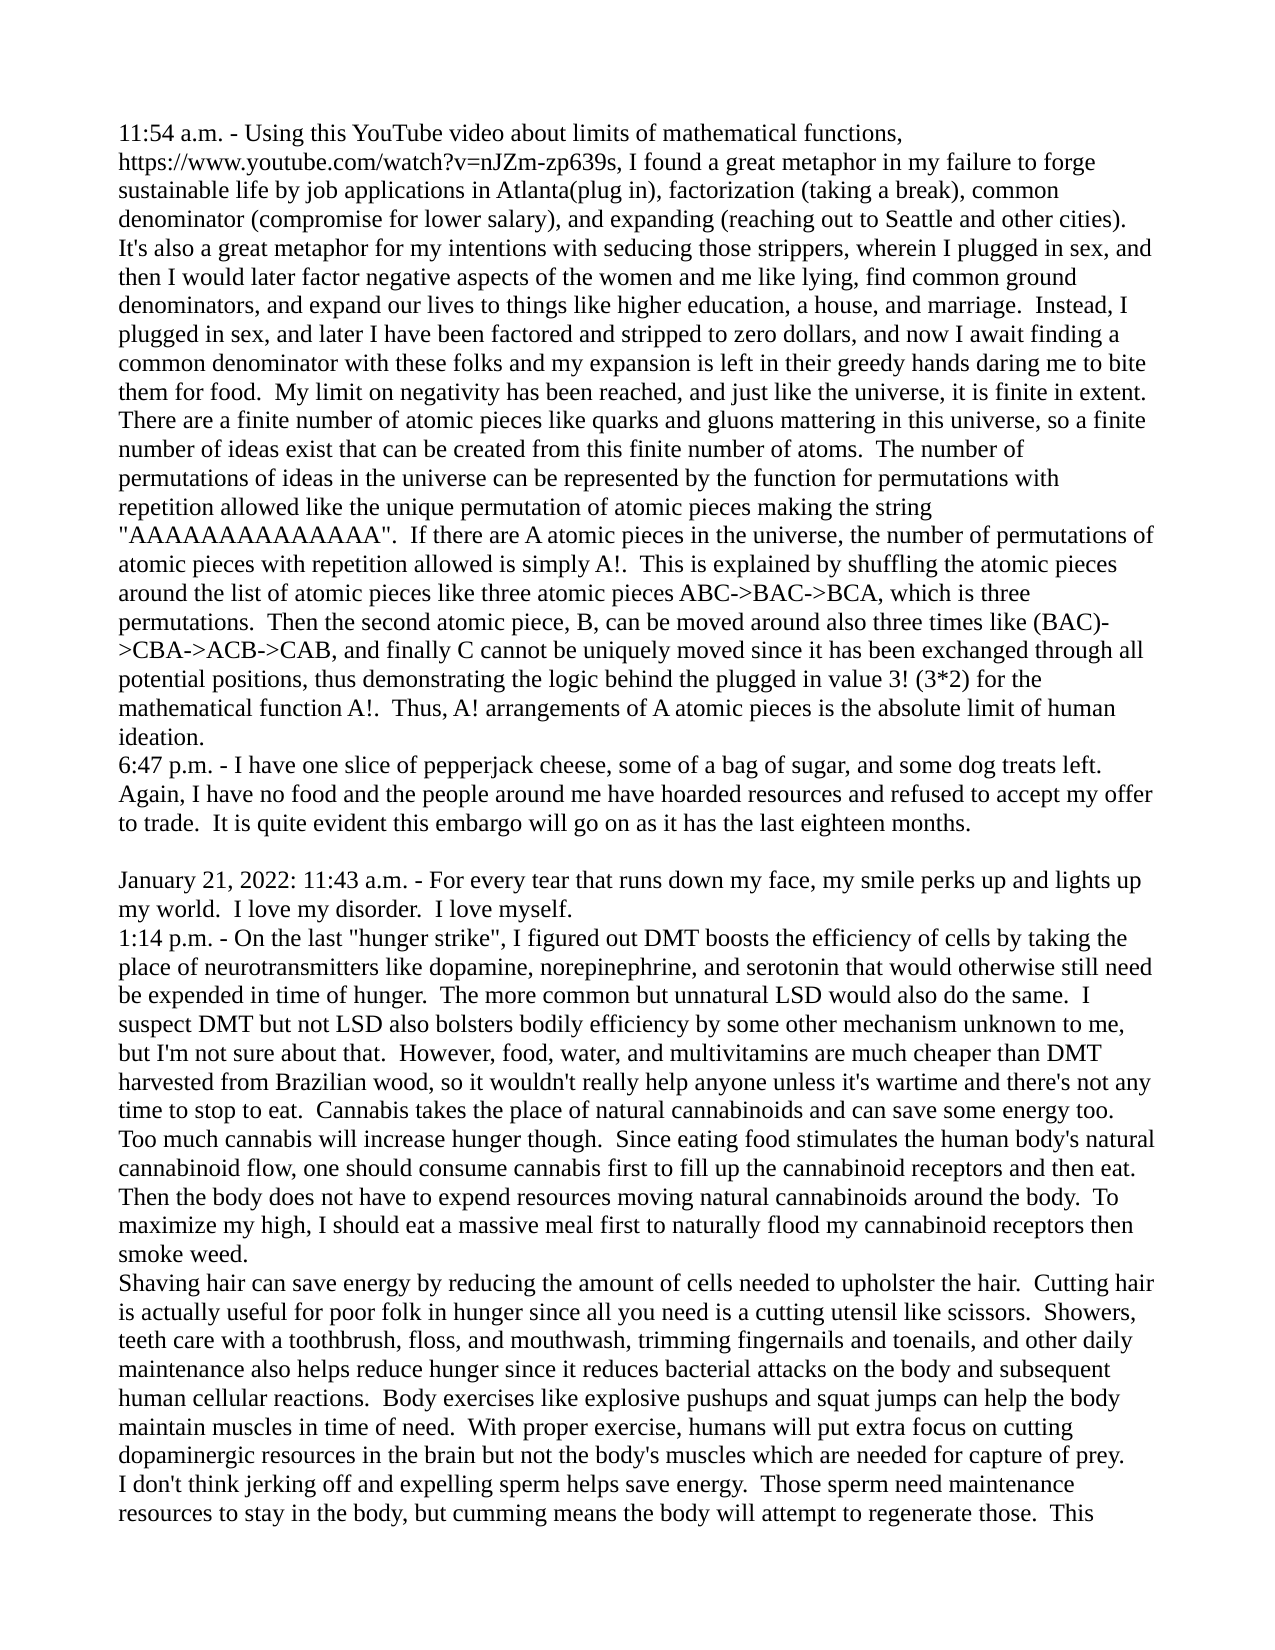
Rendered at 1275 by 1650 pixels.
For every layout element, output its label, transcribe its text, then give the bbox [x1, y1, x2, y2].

text 1:14 p.m. - On the last "hunger strike", I figured out DMT boosts the efficiency of cells by taking the place of neurotransmitters like dopamine, norepinephrine, and serotonin that would otherwise still need be expended in time of hunger. The more common but unnatural LSD would also do the same. I suspect DMT but not LSD also bolsters bodily efficiency by some other mechanism unknown to me, but I'm not sure about that. However, food, water, and multivitamins are much cheaper than DMT harvested from Brazilian wood, so it wouldn't really help anyone unless it's wartime and there's not any time to stop to eat. Cannabis takes the place of natural cannabinoids and can save some energy too. Too much cannabis will increase hunger though. Since eating food stimulates the human body's natural cannabinoid flow, one should consume cannabis first to fill up the cannabinoid receptors and then eat. Then the body does not have to expend resources moving natural cannabinoids around the body. To maximize my high, I should eat a massive meal first to naturally flood my cannabinoid receptors then smoke weed. [118, 923, 1157, 1268]
text Shaving hair can save energy by reducing the amount of cells needed to upholster the hair. Cutting hair is actually useful for poor folk in hunger since all you need is a cutting utensil like scissors. Showers, teeth care with a toothbrush, floss, and mouthwash, trimming fingernails and toenails, and other daily maintenance also helps reduce hunger since it reduces bacterial attacks on the body and subsequent human cellular reactions. Body exercises like explosive pushups and squat jumps can help the body maintain muscles in time of need. With proper exercise, humans will put extra focus on cutting dopaminergic resources in the brain but not the body's muscles which are needed for capture of prey. [118, 1268, 1157, 1469]
text 6:47 p.m. - I have one slice of pepperjack cheese, some of a bag of sugar, and some dog treats left. Again, I have no food and the people around me have hoarded resources and refused to accept my offer to trade. It is quite evident this embargo will go on as it has the last eighteen months. [118, 751, 1157, 837]
text I don't think jerking off and expelling sperm helps save energy. Those sperm need maintenance resources to stay in the body, but cumming means the body will attempt to regenerate those. This [118, 1469, 1157, 1527]
text January 21, 2022: 11:43 a.m. - For every tear that runs down my face, my smile perks up and lights up my world. I love my disorder. I love myself. [118, 866, 1157, 923]
text 11:54 a.m. - Using this YouTube video about limits of mathematical functions, https://www.youtube.com/watch?v=nJZm-zp639s, I found a great metaphor in my failure to forge sustainable life by job applications in Atlanta(plug in), factorization (taking a break), common denominator (compromise for lower salary), and expanding (reaching out to Seattle and other cities). It's also a great metaphor for my intentions with seducing those strippers, wherein I plugged in sex, and then I would later factor negative aspects of the women and me like lying, find common ground denominators, and expand our lives to things like higher education, a house, and marriage. Instead, I plugged in sex, and later I have been factored and stripped to zero dollars, and now I await finding a common denominator with these folks and my expansion is left in their greedy hands daring me to bite them for food. My limit on negativity has been reached, and just like the universe, it is finite in extent. There are a finite number of atomic pieces like quarks and gluons mattering in this universe, so a finite number of ideas exist that can be created from this finite number of atoms. The number of permutations of ideas in the universe can be represented by the function for permutations with repetition allowed like the unique permutation of atomic pieces making the string "AAAAAAAAAAAAAA". If there are A atomic pieces in the universe, the number of permutations of atomic pieces with repetition allowed is simply A!. This is explained by shuffling the atomic pieces around the list of atomic pieces like three atomic pieces ABC->BAC->BCA, which is three permutations. Then the second atomic piece, B, can be moved around also three times like (BAC)->CBA->ACB->CAB, and finally C cannot be uniquely moved since it has been exchanged through all potential positions, thus demonstrating the logic behind the plugged in value 3! (3*2) for the mathematical function A!. Thus, A! arrangements of A atomic pieces is the absolute limit of human ideation. [118, 118, 1157, 751]
